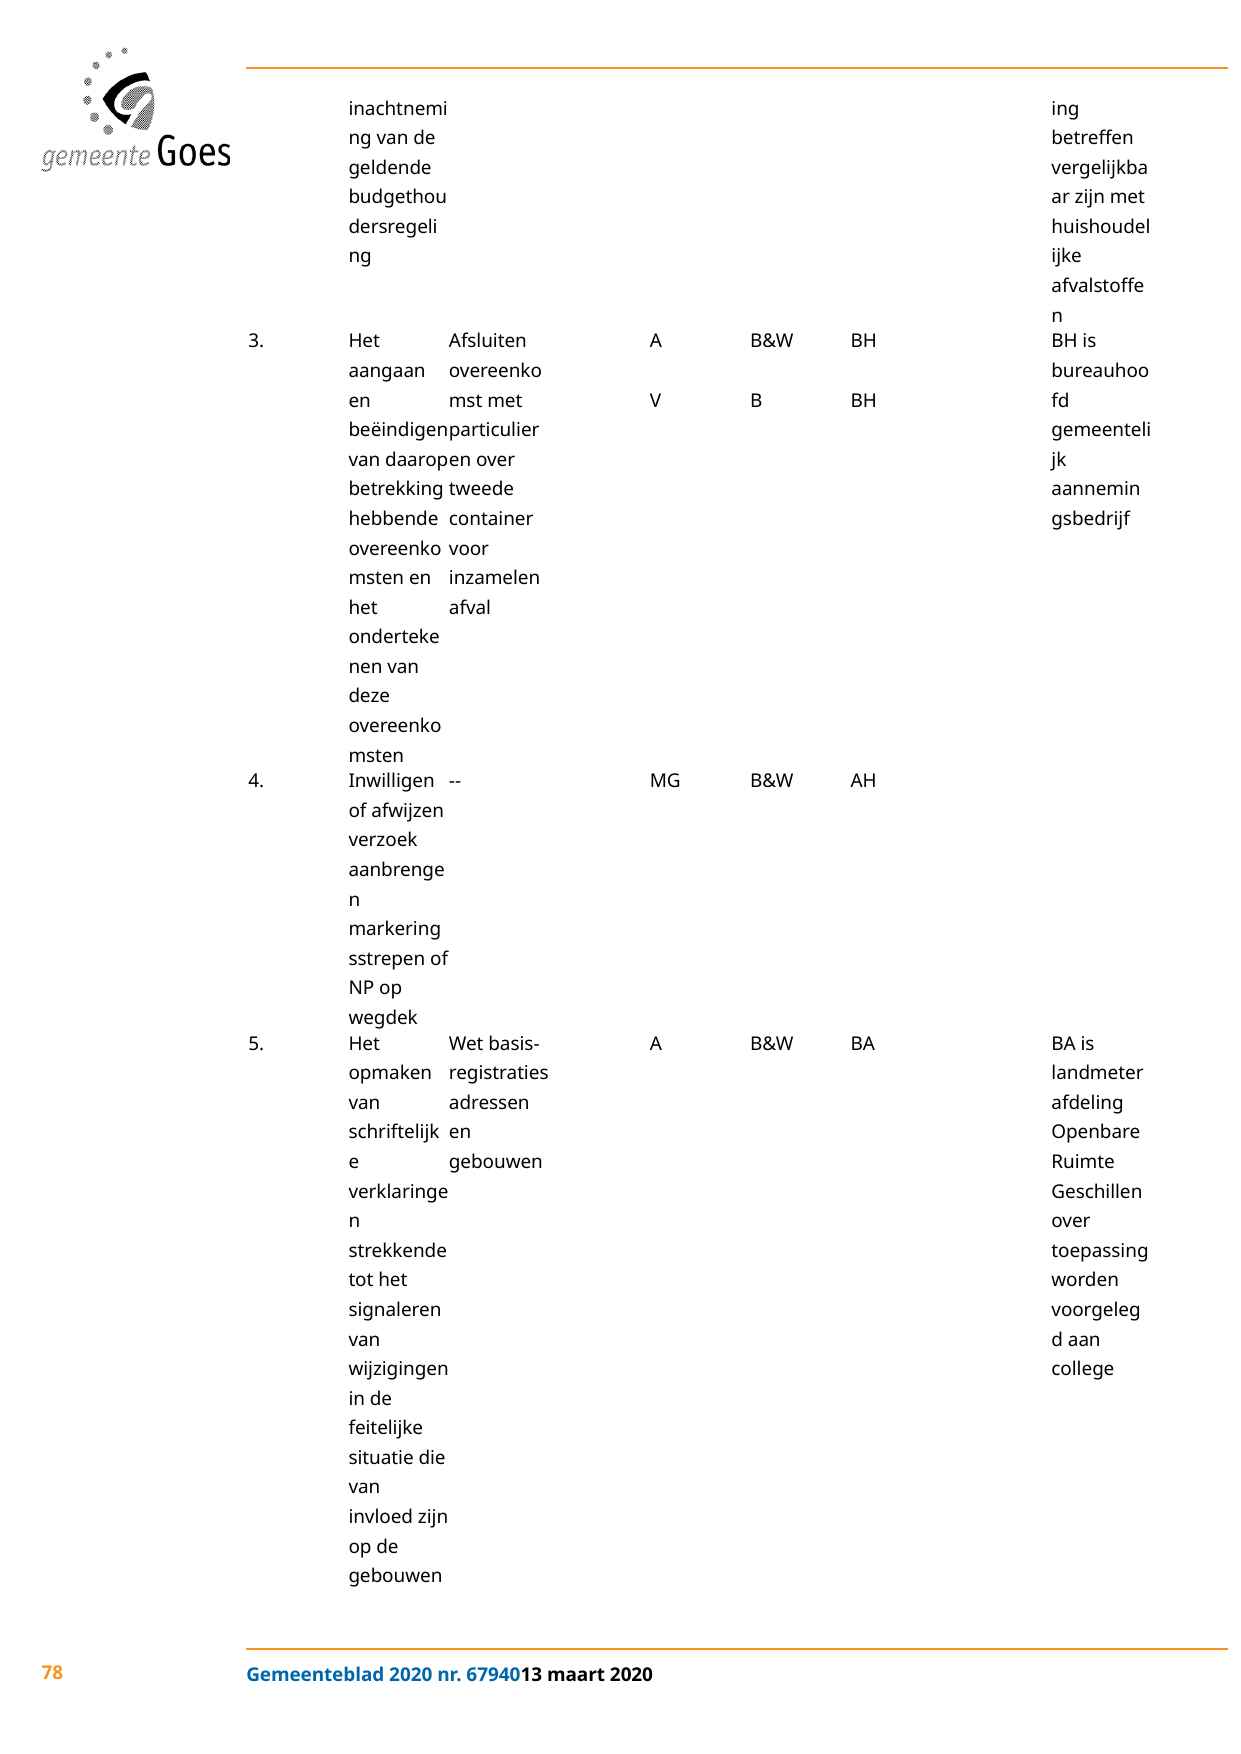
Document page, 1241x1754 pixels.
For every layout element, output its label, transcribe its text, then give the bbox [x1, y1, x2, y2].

table_cell [951, 768, 1051, 1030]
table_cell A [650, 1030, 750, 1588]
table_cell 5. [248, 1030, 348, 1588]
table_cell -- [449, 768, 549, 1030]
table_cell BA is landmeter afdeling Openbare Ruimte Geschillen over toepassing worden voorgelegd aan college [1051, 1030, 1152, 1588]
table_cell [951, 95, 1051, 328]
table_cell BH BH [850, 328, 951, 767]
table_cell MG [650, 768, 750, 1030]
table_cell B&W B [750, 328, 850, 767]
table_cell Wet basis-registraties adressen en gebouwen [449, 1030, 549, 1588]
table_cell inachtneming van de geldende budgethoudersregeling [348, 95, 449, 328]
table_cell [549, 95, 649, 328]
table_cell Afsluiten overeenkomst met particulieren over tweede container voor inzamelen afval [449, 328, 549, 767]
table_cell [750, 95, 850, 328]
table_cell [951, 328, 1051, 767]
table_cell 4. [248, 768, 348, 1030]
table_cell BA [850, 1030, 951, 1588]
picture [41, 47, 231, 172]
table_cell AH [850, 768, 951, 1030]
table_cell 3. [248, 328, 348, 767]
table_cell [850, 95, 951, 328]
table_cell [1051, 768, 1152, 1030]
table_cell A V [650, 328, 750, 767]
table_cell [549, 1030, 649, 1588]
table_cell [549, 328, 649, 767]
table_cell B&W [750, 1030, 850, 1588]
table_cell Het aangaan en beëindigen van daarop betrekking hebbende overeenkomsten en het ondertekenen van deze overeenkomsten [348, 328, 449, 767]
table_cell [650, 95, 750, 328]
table_cell [951, 1030, 1051, 1588]
table_cell BH is bureauhoofd gemeentelijk aannemingsbedrijf [1051, 328, 1152, 767]
table_cell [449, 95, 549, 328]
table_cell ing betreffen vergelijkbaar zijn met huishoudelijke afvalstoffen [1051, 95, 1152, 328]
table_cell [248, 95, 348, 328]
table_cell B&W [750, 768, 850, 1030]
table_cell Inwilligen of afwijzen verzoek aanbrengen markeringsstrepen of NP op wegdek [348, 768, 449, 1030]
table_cell [549, 768, 649, 1030]
table_cell Het opmaken van schriftelijke verklaringen strekkende tot het signaleren van wijzigingen in de feitelijke situatie die van invloed zijn op de gebouwen [348, 1030, 449, 1588]
